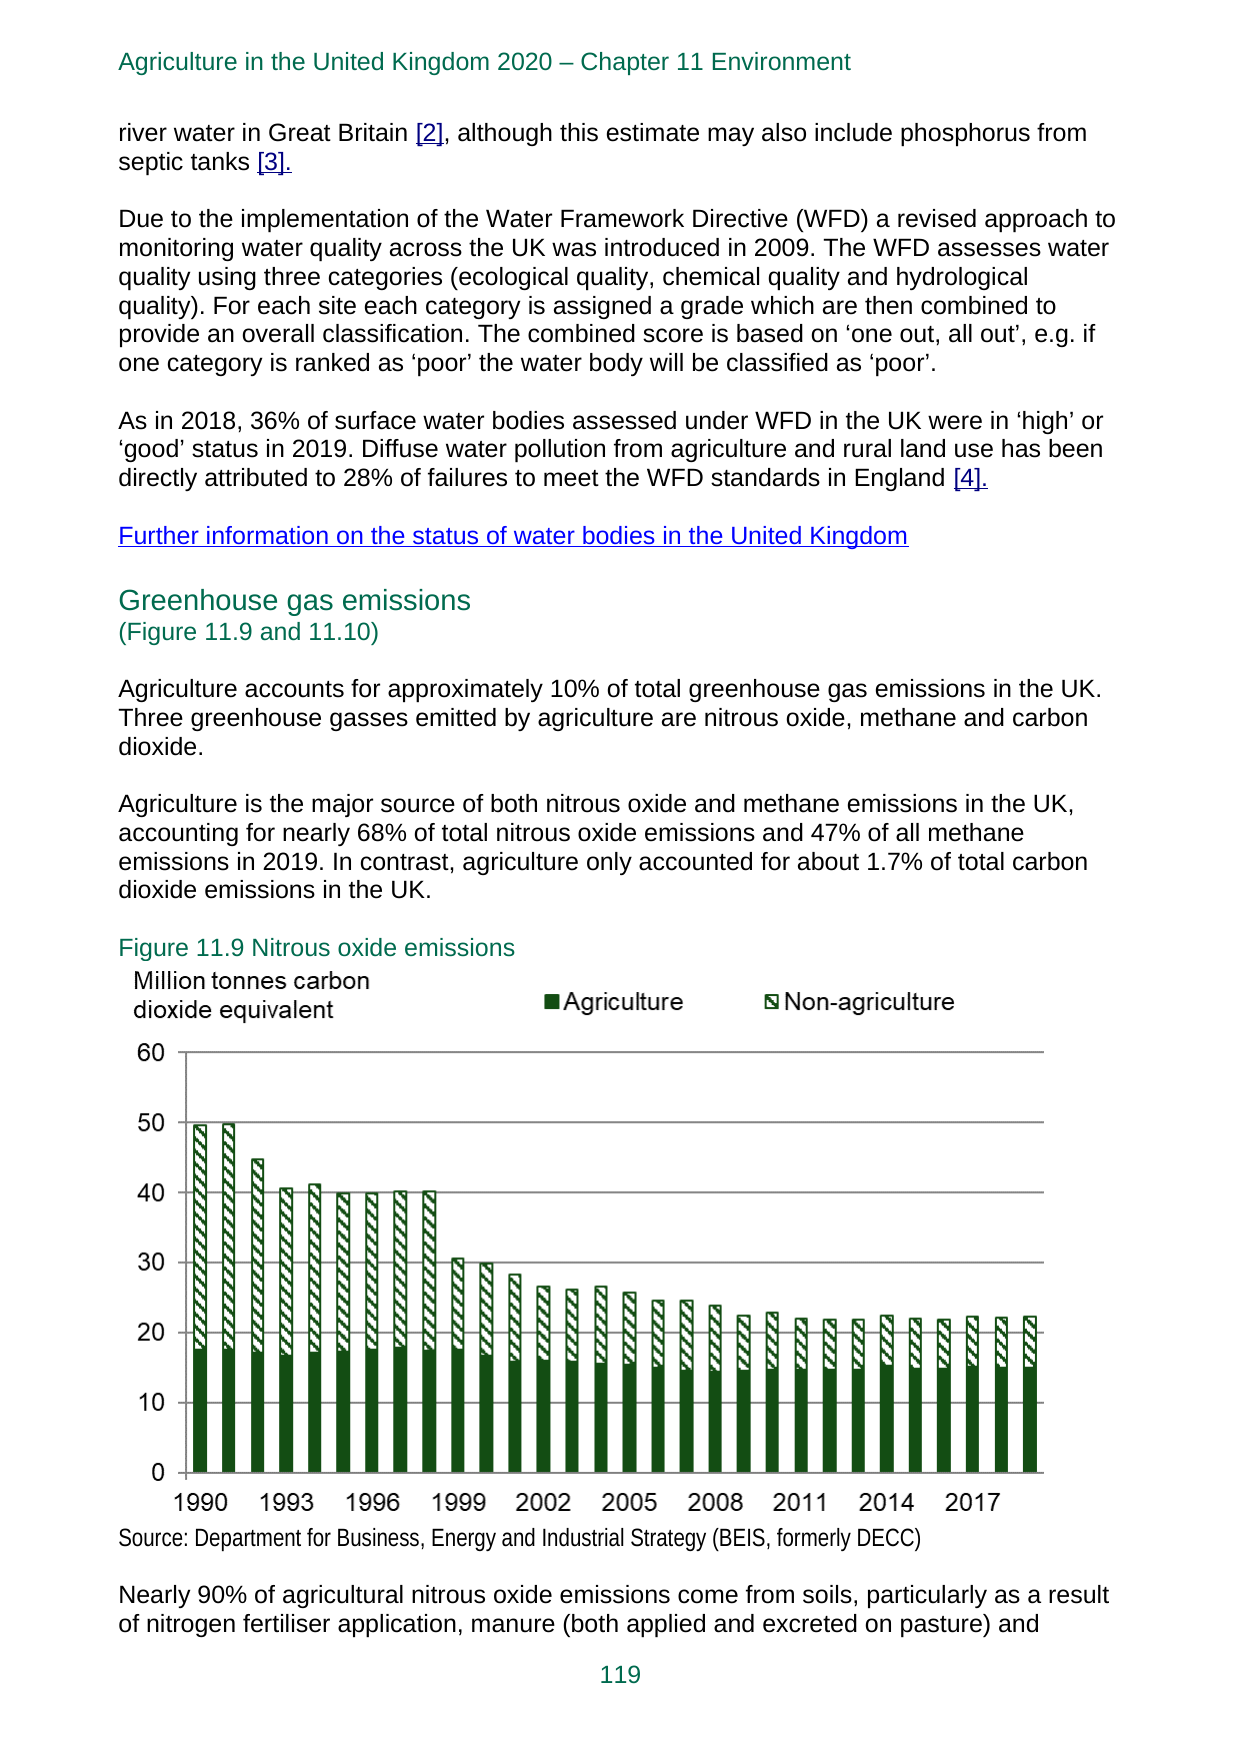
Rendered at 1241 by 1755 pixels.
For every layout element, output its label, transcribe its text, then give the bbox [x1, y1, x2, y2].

text Further information on the status of water bodies in the United Kingdom [118, 521, 1122, 549]
text river water in Great Britain [2], although this estimate may also include phosphorus from septic tanks [3]. [118, 118, 1122, 176]
text Due to the implementation of the Water Framework Directive (WFD) a revised approach to monitoring water quality across the UK was introduced in 2009. The WFD assesses water quality using three categories (ecological quality, chemical quality and hydrological quality). For each site each category is assigned a grade which are then combined to provide an overall classification. The combined score is based on ‘one out, all out’, e.g. if one category is ranked as ‘poor’ the water body will be classified as ‘poor’. [118, 204, 1122, 377]
subtitle Greenhouse gas emissions [118, 583, 1122, 616]
subtitle Figure 11.9 Nitrous oxide emissions [118, 933, 1122, 961]
subtitle (Figure 11.9 and 11.10) [118, 616, 1122, 645]
text Source: Department for Business, Energy and Industrial Strategy (BEIS, formerly DECC) [118, 1522, 1122, 1551]
text Agriculture accounts for approximately 10% of total greenhouse gas emissions in the UK. Three greenhouse gasses emitted by agriculture are nitrous oxide, methane and carbon dioxide. [118, 674, 1122, 760]
text Nearly 90% of agricultural nitrous oxide emissions come from soils, particularly as a result of nitrogen fertiliser application, manure (both applied and excreted on pasture) and [118, 1580, 1122, 1637]
text As in 2018, 36% of surface water bodies assessed under WFD in the UK were in ‘high’ or ‘good’ status in 2019. Diffuse water pollution from agriculture and rural land use has been directly attributed to 28% of failures to meet the WFD standards in England [4]. [118, 406, 1122, 492]
text Agriculture is the major source of both nitrous oxide and methane emissions in the UK, accounting for nearly 68% of total nitrous oxide emissions and 47% of all methane emissions in 2019. In contrast, agriculture only accounted for about 1.7% of total carbon dioxide emissions in the UK. [118, 789, 1122, 904]
